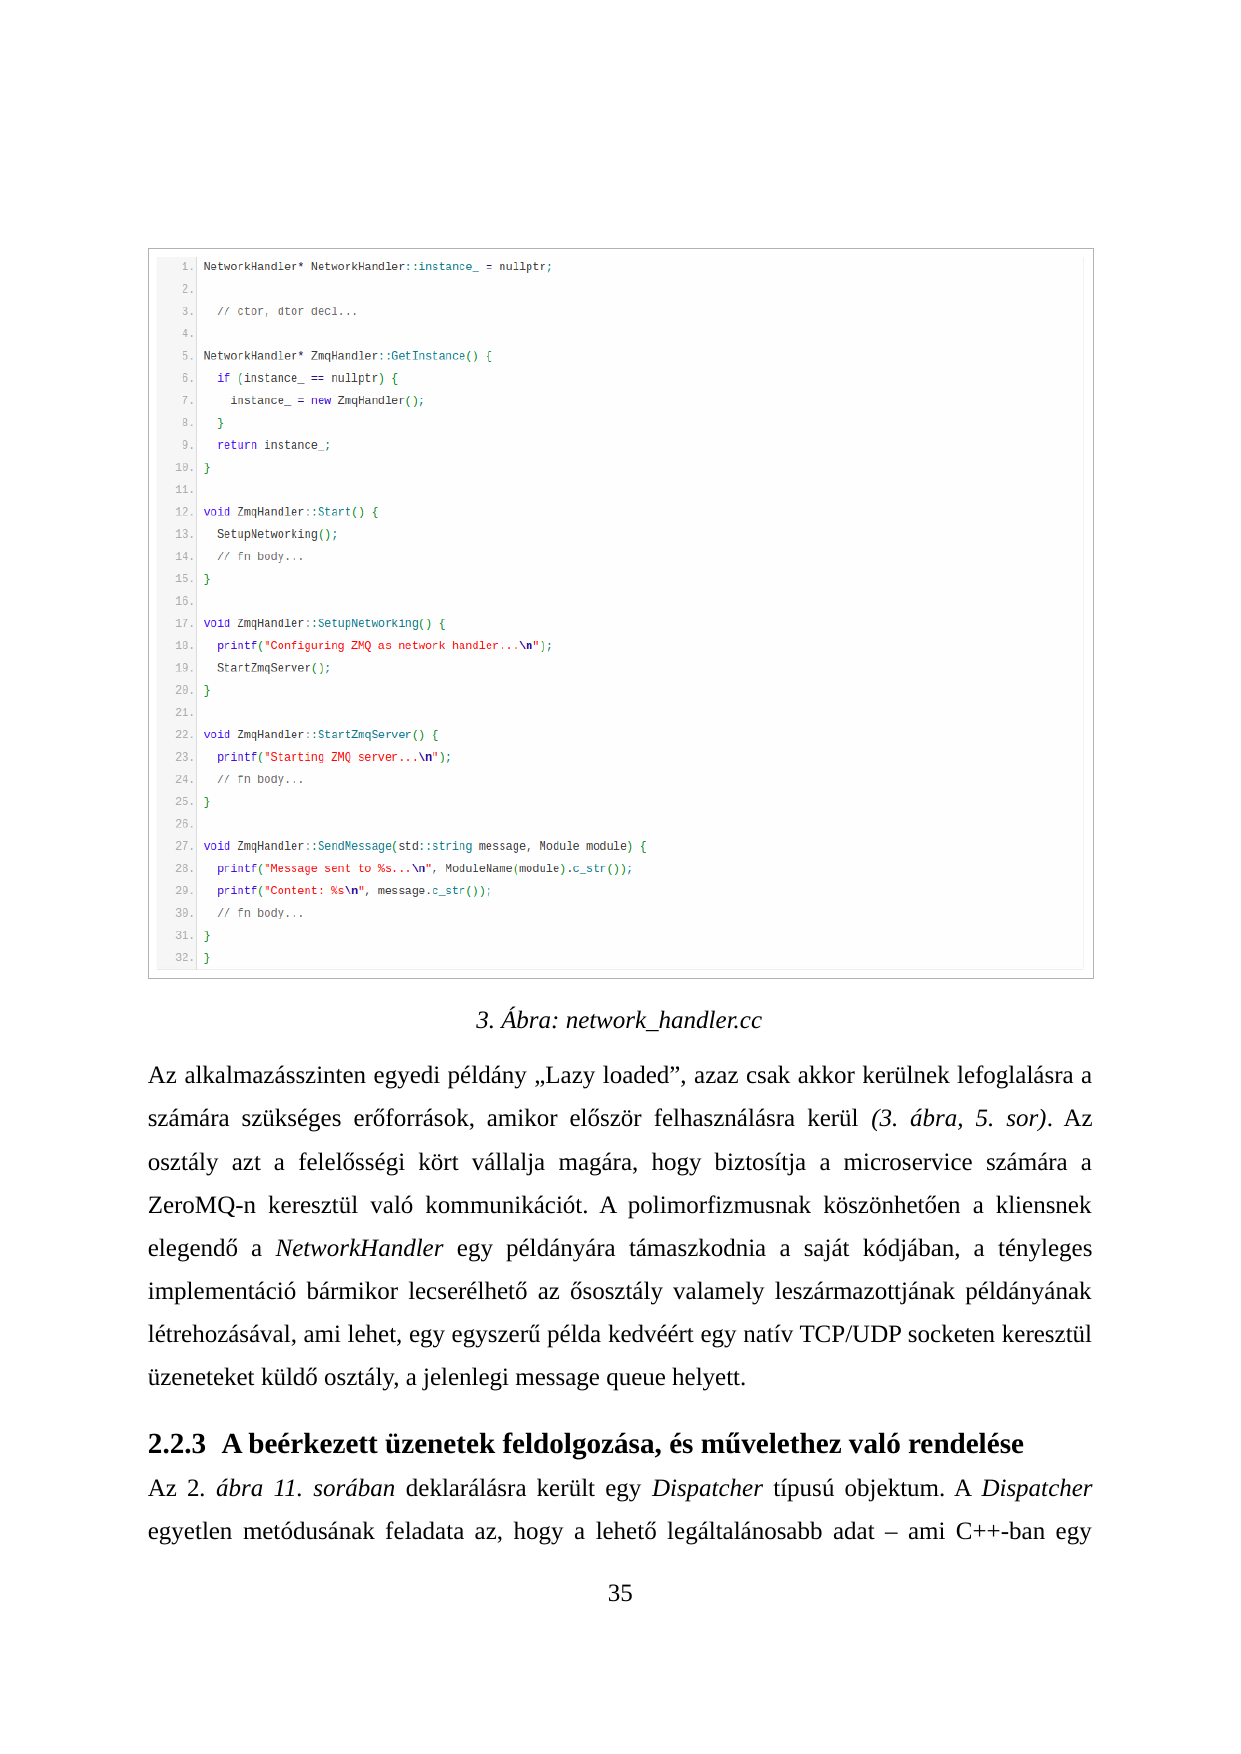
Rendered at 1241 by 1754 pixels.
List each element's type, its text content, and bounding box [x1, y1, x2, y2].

text 3. Ábra: network_handler.cc [148, 979, 1093, 1033]
subtitle A beérkezett üzenetek feldolgozása, és művelethez való rendelése [148, 1427, 1093, 1460]
picture [156, 257, 1084, 970]
text Az 2. ábra 11. sorában deklarálásra került egy Dispatcher típusú objektum. A Dispatcher egyetlen metódusának feladata az, hogy a lehető legáltalánosabb adat – ami C++-ban egy [148, 1473, 1093, 1544]
text Az alkalmazásszinten egyedi példány „Lazy loaded”, azaz csak akkor kerülnek lefoglalásra a számára szükséges erőforrások, amikor először felhasználásra kerül (3. ábra, 5. sor). Az osztály azt a felelősségi kört vállalja magára, hogy biztosítja a microservice számára a ZeroMQ-n keresztül való kommunikációt. A polimorfizmusnak köszönhetően a kliensnek elegendő a NetworkHandler egy példányára támaszkodnia a saját kódjában, a tényleges implementáció bármikor lecserélhető az ősosztály valamely leszármazottjának példányának létrehozásával, ami lehet, egy egyszerű példa kedvéért egy natív TCP/UDP socketen keresztül üzeneteket küldő osztály, a jelenlegi message queue helyett. [148, 1060, 1093, 1391]
text [149, 249, 1093, 978]
text [148, 236, 1093, 248]
